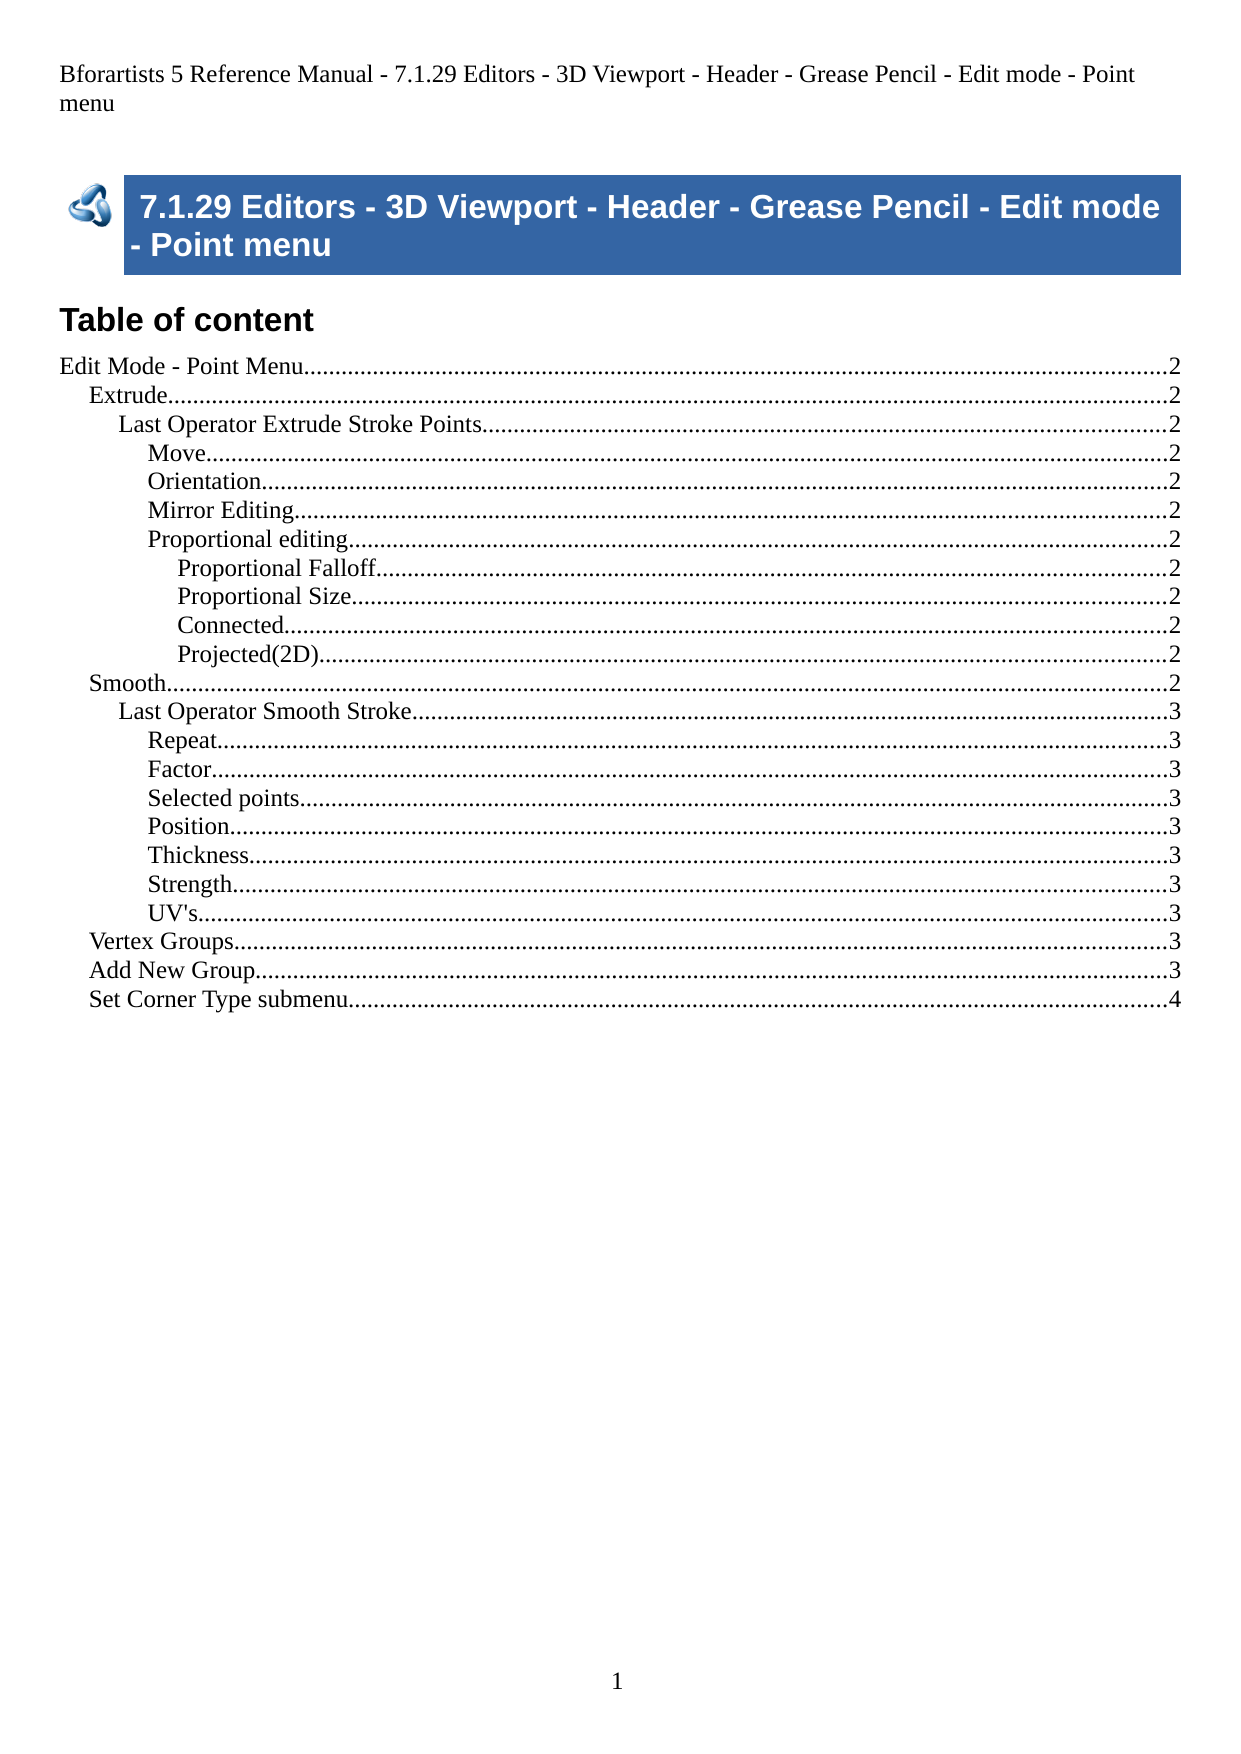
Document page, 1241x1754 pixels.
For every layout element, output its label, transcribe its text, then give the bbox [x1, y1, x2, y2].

text Last Operator Extrude Stroke Points 2 [118, 409, 1181, 438]
text Orientation 2 [147, 466, 1181, 495]
table_header [59, 175, 124, 275]
table_header 7.1.29 Editors - 3D Viewport - Header - Grease Pencil - Edit mode - Point menu [124, 175, 1181, 275]
text Mirror Editing 2 [147, 495, 1181, 524]
text Repeat 3 [147, 725, 1181, 754]
text Last Operator Smooth Stroke 3 [118, 696, 1181, 725]
text UV's 3 [147, 898, 1181, 926]
text Proportional Size 2 [177, 581, 1181, 610]
text Smooth 2 [88, 668, 1181, 696]
text Add New Group 3 [88, 955, 1181, 984]
text Set Corner Type submenu 4 [88, 984, 1181, 1013]
text Vertex Groups 3 [88, 926, 1181, 955]
text Edit Mode - Point Menu 2 [59, 351, 1181, 380]
text Position 3 [147, 811, 1181, 840]
text Thickness 3 [147, 840, 1181, 869]
text Extrude 2 [88, 380, 1181, 409]
text Strength 3 [147, 869, 1181, 898]
picture [65, 180, 114, 230]
text Projected(2D) 2 [177, 639, 1181, 668]
text Connected 2 [177, 610, 1181, 639]
subtitle Table of content [59, 300, 1181, 339]
text Move 2 [147, 438, 1181, 466]
text Factor 3 [147, 754, 1181, 783]
text Selected points 3 [147, 783, 1181, 811]
text Proportional Falloff 2 [177, 553, 1181, 581]
text Proportional editing 2 [147, 524, 1181, 553]
